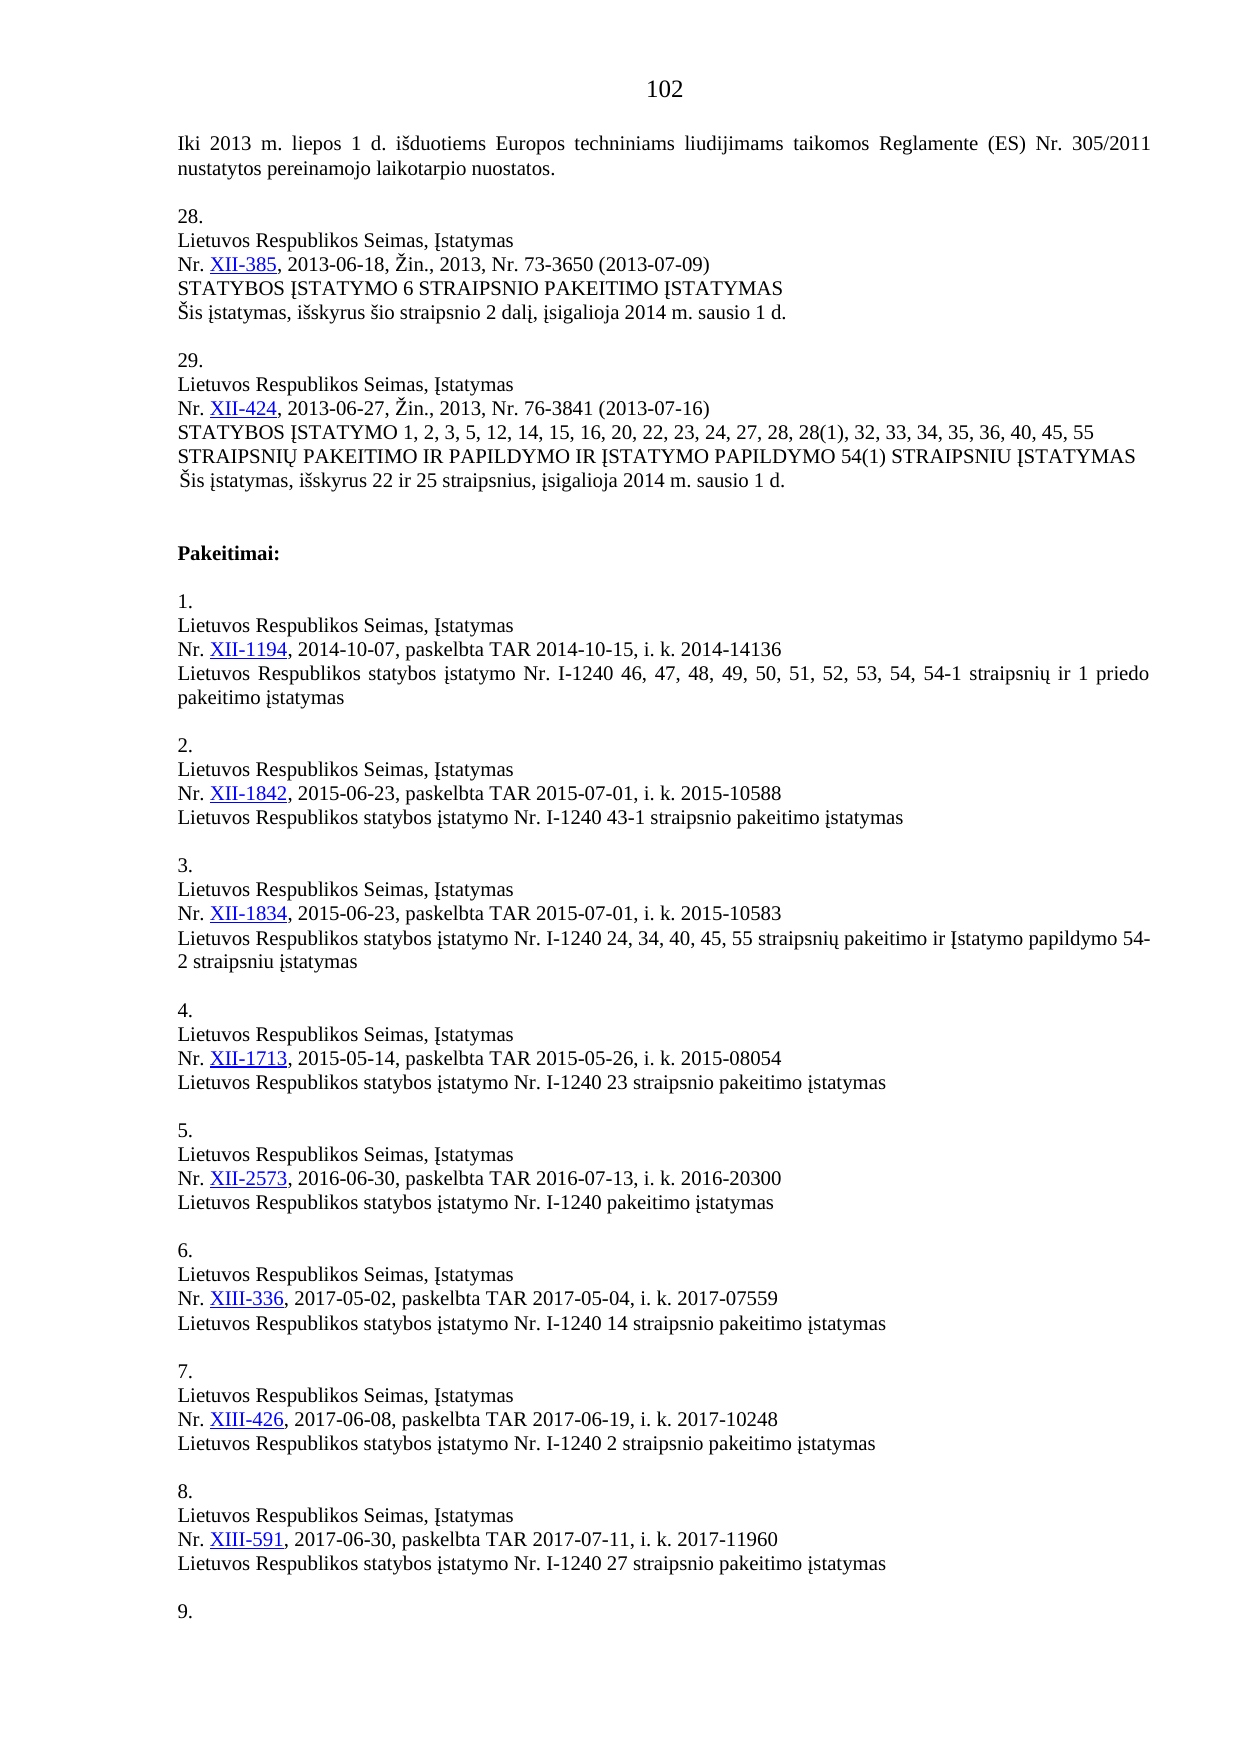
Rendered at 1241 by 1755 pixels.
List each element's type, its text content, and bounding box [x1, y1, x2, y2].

text Nr. XII-1834, 2015-06-23, paskelbta TAR 2015-07-01, i. k. 2015-10583 [177, 901, 1152, 925]
text Lietuvos Respublikos statybos įstatymo Nr. I-1240 43-1 straipsnio pakeitimo įstatymas [177, 805, 1152, 829]
text Lietuvos Respublikos statybos įstatymo Nr. I-1240 24, 34, 40, 45, 55 straipsnių pakeitimo ir Įstatymo papildymo 54-2 straipsniu įstatymas [177, 925, 1152, 973]
text Šis įstatymas, išskyrus 22 ir 25 straipsnius, įsigalioja 2014 m. sausio 1 d. [179, 468, 1152, 492]
text Nr. XII-385, 2013-06-18, Žin., 2013, Nr. 73-3650 (2013-07-09) [177, 252, 1152, 276]
text 1. [177, 588, 1152, 613]
text 9. [177, 1599, 1152, 1623]
text 7. [177, 1358, 1152, 1383]
text Nr. XIII-426, 2017-06-08, paskelbta TAR 2017-06-19, i. k. 2017-10248 [177, 1407, 1152, 1431]
text Nr. XII-1713, 2015-05-14, paskelbta TAR 2015-05-26, i. k. 2015-08054 [177, 1046, 1152, 1070]
text Lietuvos Respublikos statybos įstatymo Nr. I-1240 46, 47, 48, 49, 50, 51, 52, 53, 54, 54-1 straipsnių ir 1 priedo pakeitimo įstatymas [177, 661, 1152, 709]
text 4. [177, 998, 1152, 1022]
text 6. [177, 1238, 1152, 1262]
text Lietuvos Respublikos Seimas, Įstatymas [177, 1262, 1152, 1286]
text Lietuvos Respublikos Seimas, Įstatymas [177, 613, 1152, 637]
text Nr. XII-1842, 2015-06-23, paskelbta TAR 2015-07-01, i. k. 2015-10588 [177, 781, 1152, 805]
text Lietuvos Respublikos statybos įstatymo Nr. I-1240 14 straipsnio pakeitimo įstatymas [177, 1310, 1152, 1334]
text 8. [177, 1479, 1152, 1503]
text 28. [177, 203, 1152, 228]
text Lietuvos Respublikos statybos įstatymo Nr. I-1240 2 straipsnio pakeitimo įstatymas [177, 1431, 1152, 1455]
text STATYBOS ĮSTATYMO 1, 2, 3, 5, 12, 14, 15, 16, 20, 22, 23, 24, 27, 28, 28(1), 32, 33, 34, 35, 36, 40, 45, 55 STRAIPSNIŲ PAKEITIMO IR PAPILDYMO IR ĮSTATYMO PAPILDYMO 54(1) STRAIPSNIU ĮSTATYMAS [177, 420, 1152, 468]
text Nr. XIII-591, 2017-06-30, paskelbta TAR 2017-07-11, i. k. 2017-11960 [177, 1527, 1152, 1551]
text Lietuvos Respublikos Seimas, Įstatymas [177, 1503, 1152, 1527]
text Nr. XIII-336, 2017-05-02, paskelbta TAR 2017-05-04, i. k. 2017-07559 [177, 1286, 1152, 1310]
text 5. [177, 1118, 1152, 1142]
text Nr. XII-2573, 2016-06-30, paskelbta TAR 2016-07-13, i. k. 2016-20300 [177, 1166, 1152, 1190]
text Pakeitimai: [177, 540, 1152, 564]
text Lietuvos Respublikos statybos įstatymo Nr. I-1240 27 straipsnio pakeitimo įstatymas [177, 1551, 1152, 1575]
text 2. [177, 733, 1152, 757]
text 3. [177, 853, 1152, 877]
text Lietuvos Respublikos statybos įstatymo Nr. I-1240 23 straipsnio pakeitimo įstatymas [177, 1070, 1152, 1094]
text Šis įstatymas, išskyrus šio straipsnio 2 dalį, įsigalioja 2014 m. sausio 1 d. [177, 300, 1152, 324]
text STATYBOS ĮSTATYMO 6 STRAIPSNIO PAKEITIMO ĮSTATYMAS [177, 276, 1152, 300]
text Iki 2013 m. liepos 1 d. išduotiems Europos techniniams liudijimams taikomos Reglamente (ES) Nr. 305/2011 nustatytos pereinamojo laikotarpio nuostatos. [177, 131, 1152, 179]
text Lietuvos Respublikos Seimas, Įstatymas [177, 1142, 1152, 1166]
text Nr. XII-1194, 2014-10-07, paskelbta TAR 2014-10-15, i. k. 2014-14136 [177, 637, 1152, 661]
text Lietuvos Respublikos statybos įstatymo Nr. I-1240 pakeitimo įstatymas [177, 1190, 1152, 1214]
text Lietuvos Respublikos Seimas, Įstatymas [177, 877, 1152, 901]
text 29. [177, 348, 1152, 372]
text Lietuvos Respublikos Seimas, Įstatymas [177, 757, 1152, 781]
text Lietuvos Respublikos Seimas, Įstatymas [177, 372, 1152, 396]
text Lietuvos Respublikos Seimas, Įstatymas [177, 1022, 1152, 1046]
text Lietuvos Respublikos Seimas, Įstatymas [177, 228, 1152, 252]
text Nr. XII-424, 2013-06-27, Žin., 2013, Nr. 76-3841 (2013-07-16) [177, 396, 1152, 420]
text Lietuvos Respublikos Seimas, Įstatymas [177, 1383, 1152, 1407]
